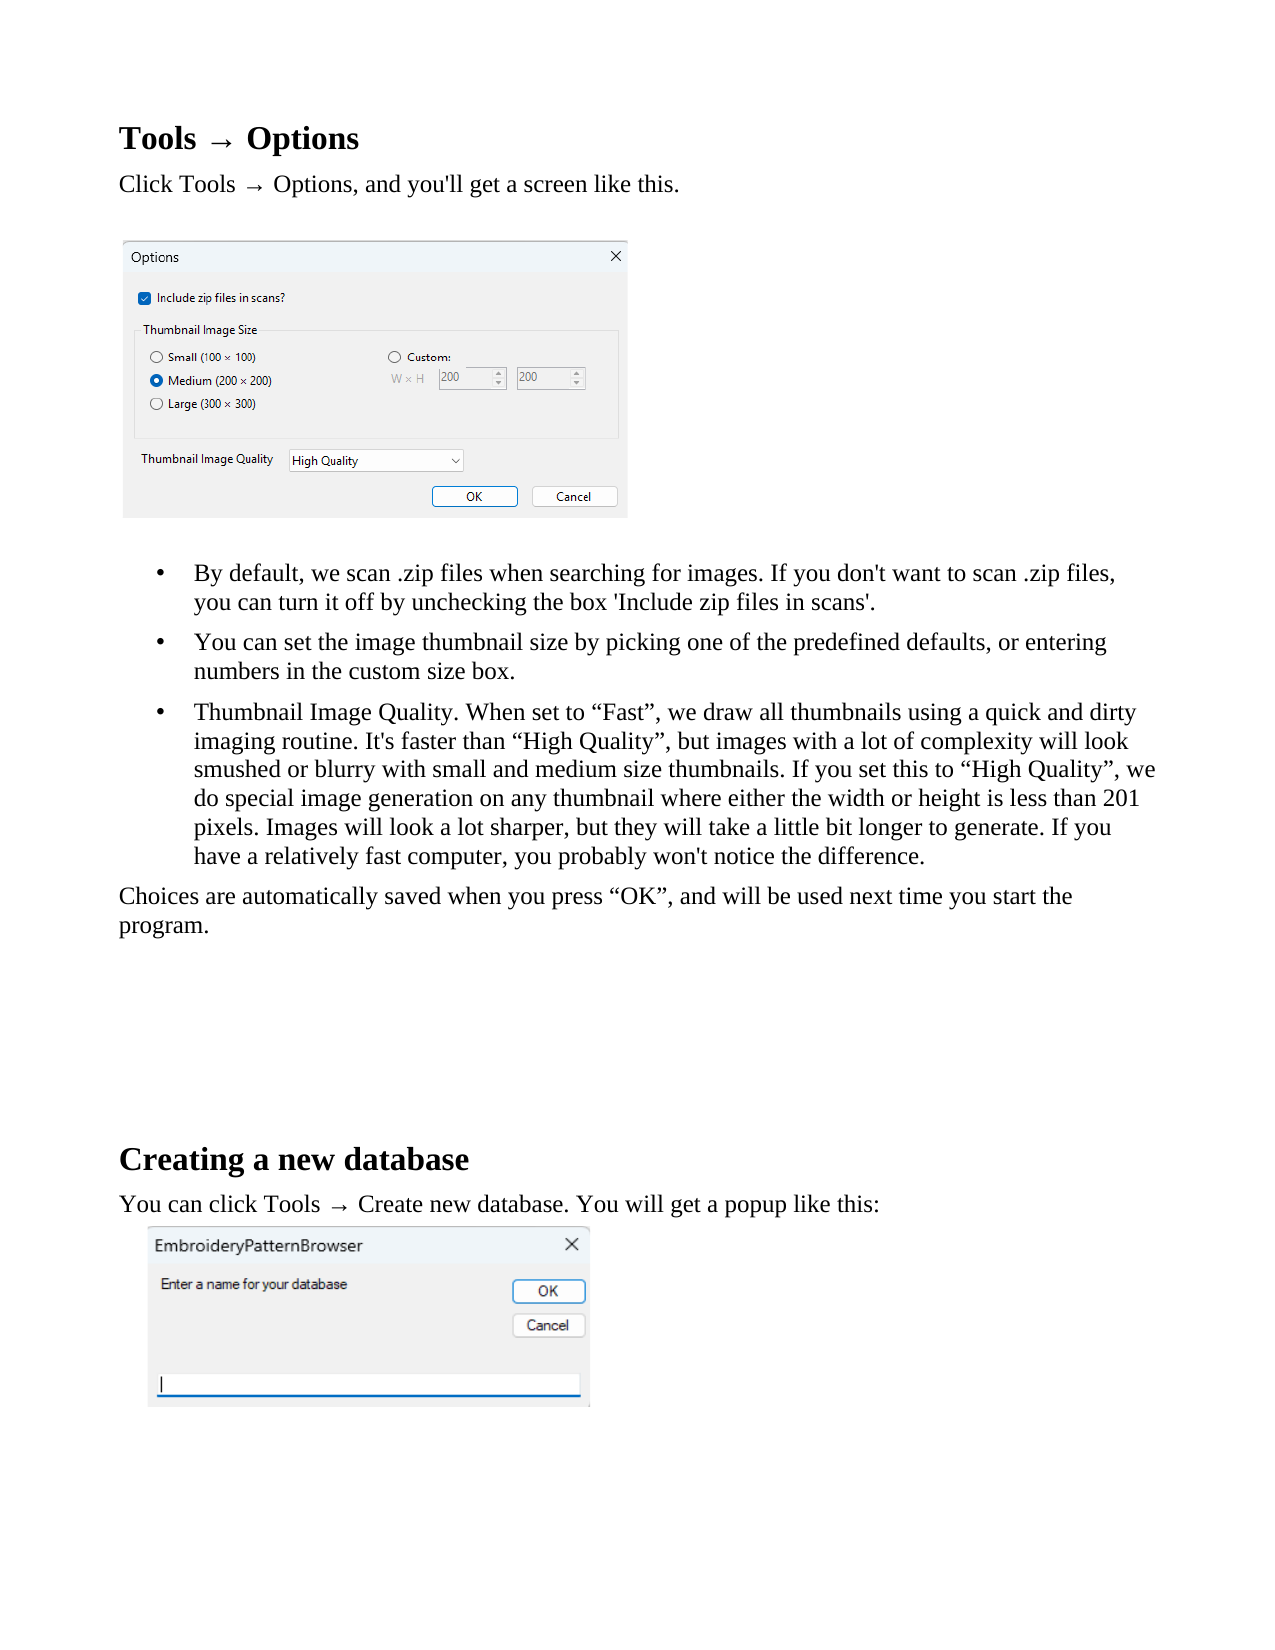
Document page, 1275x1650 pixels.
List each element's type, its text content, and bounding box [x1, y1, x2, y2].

list By default, we scan .zip files when searching for images. If you don't want to scan .zip files, you can turn it off by unchecking the box 'Include zip files in scans'. [156, 558, 1156, 616]
picture [122, 240, 628, 518]
text Choices are automatically saved when you press “OK”, and will be used next time you start the program. [118, 881, 1156, 939]
list You can set the image thumbnail size by picking one of the predefined defaults, or entering numbers in the custom size box. [156, 627, 1156, 685]
text You can click Tools → Create new database. You will get a popup like this: [118, 1189, 1156, 1218]
subtitle Creating a new database [118, 1139, 1156, 1177]
subtitle Tools → Options [118, 118, 1156, 157]
list Thumbnail Image Quality. When set to “Fast”, we draw all thumbnails using a quick and dirty imaging routine. It's faster than “High Quality”, but images with a lot of complexity will look smushed or blurry with small and medium size thumbnails. If you set this to “High Quality”, we do special image generation on any thumbnail where either the width or height is less than 201 pixels. Images will look a lot sharper, but they will take a little bit longer to generate. If you have a relatively fast computer, you probably won't notice the difference. [156, 697, 1156, 869]
picture [147, 1226, 591, 1407]
text Click Tools → Options, and you'll get a screen like this. [118, 169, 1156, 198]
